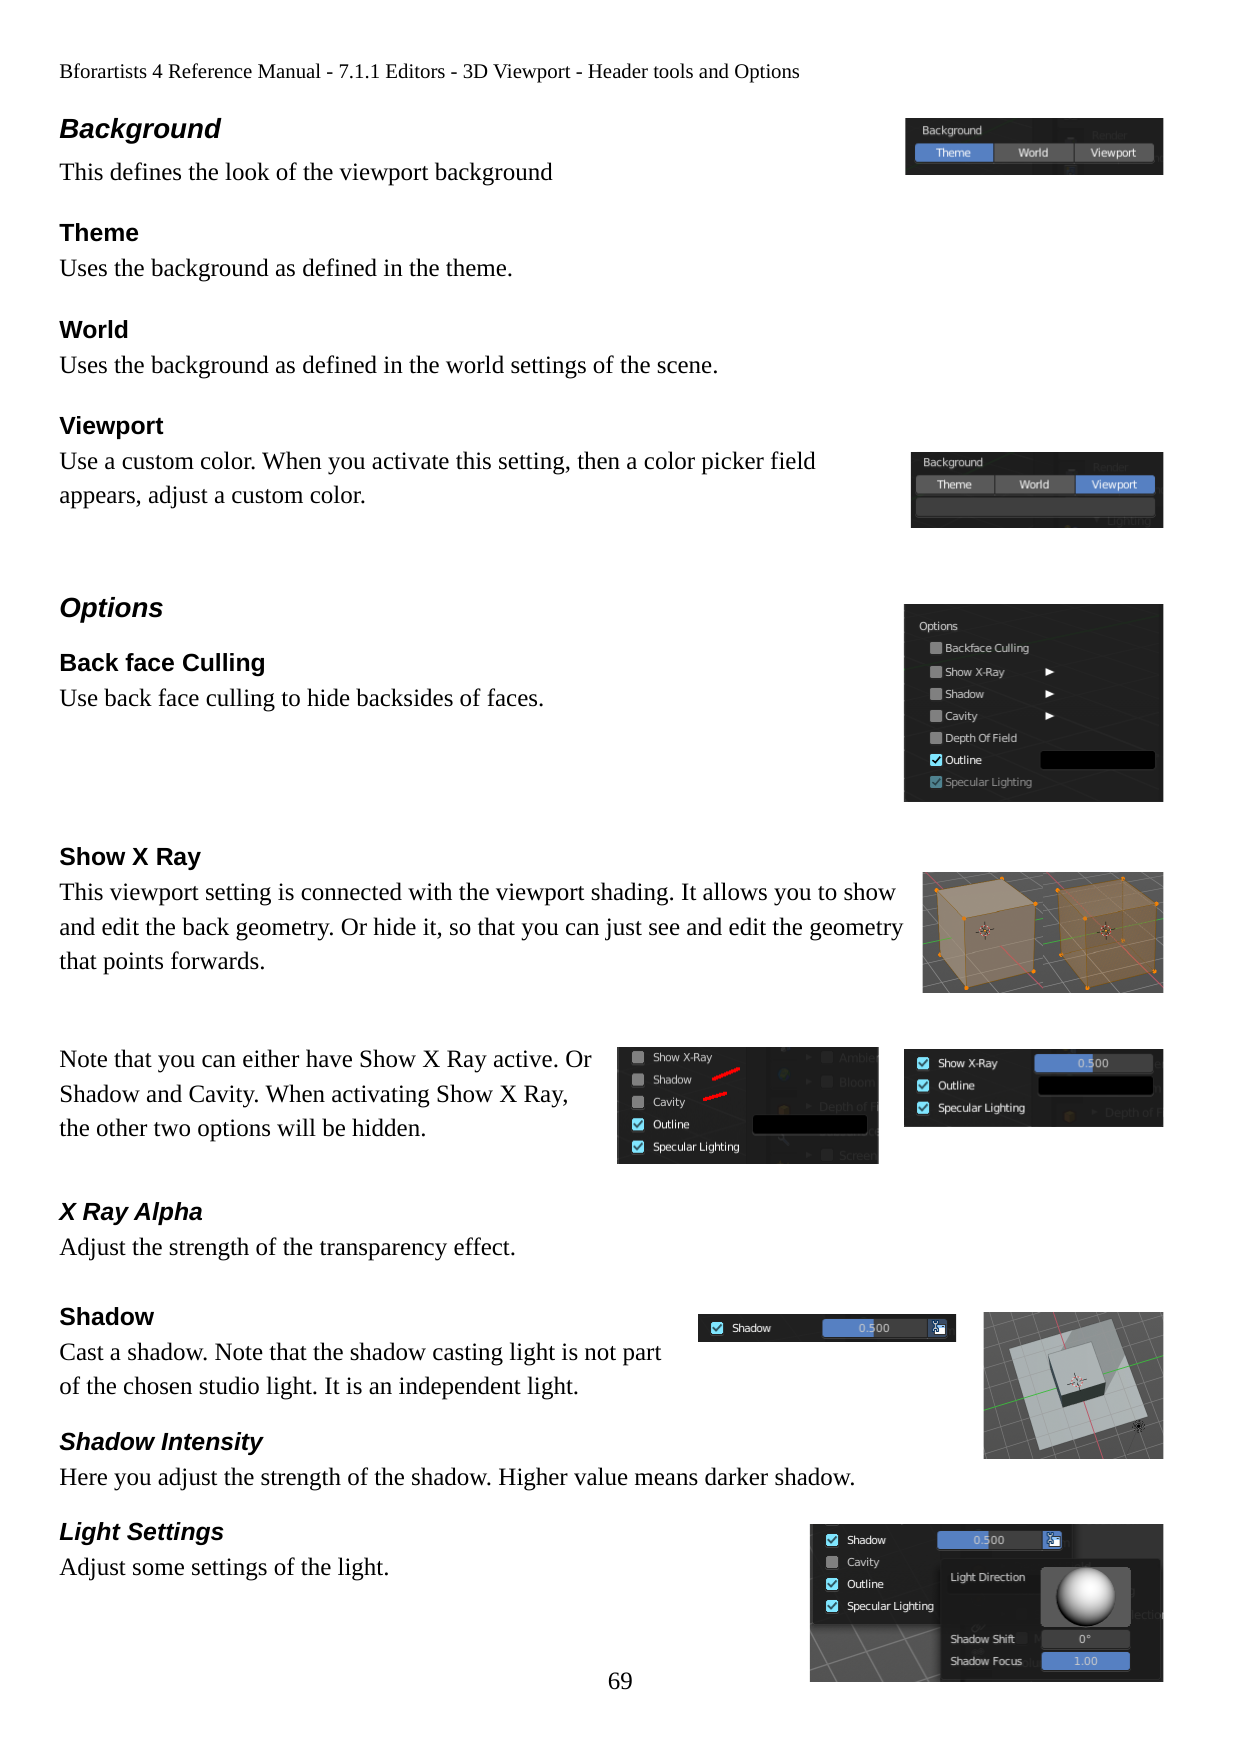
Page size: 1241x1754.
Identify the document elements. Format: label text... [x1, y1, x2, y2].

picture [809, 1524, 1164, 1682]
subtitle [1164, 648, 1181, 677]
subtitle [1164, 1427, 1181, 1455]
text Uses the background as defined in the world settings of the scene. [59, 350, 1181, 378]
picture [905, 118, 1164, 175]
picture [904, 1049, 1164, 1127]
text Adjust the strength of the transparency effect. [59, 1232, 1181, 1261]
subtitle Theme [59, 218, 1181, 247]
subtitle Options [59, 591, 1181, 623]
text Adjust some settings of the light. [59, 1552, 809, 1580]
text This viewport setting is connected with the viewport shading. It allows you to show and edit the back geometry. Or hide it, so that you can just see and edit the geometry that points forwards. [59, 877, 922, 975]
subtitle Back face Culling [59, 648, 903, 677]
subtitle X Ray Alpha [59, 1197, 1181, 1226]
text Note that you can either have Show X Ray active. Or Shadow and Cavity. When activating Show X Ray, the other two options will be hidden. [59, 1044, 1181, 1142]
text This defines the look of the viewport background [59, 157, 1181, 186]
subtitle Light Settings [59, 1517, 1181, 1545]
picture [983, 1312, 1164, 1459]
subtitle Shadow [59, 1302, 1181, 1331]
text Use a custom color. When you activate this setting, then a color picker field appears, adjust a custom color. [59, 446, 1181, 509]
picture [922, 872, 1164, 993]
text Cast a shadow. Note that the shadow casting light is not part of the chosen studio light. It is an independent light. [59, 1337, 983, 1400]
text Here you adjust the strength of the shadow. Higher value means darker shadow. [59, 1462, 1181, 1490]
picture [903, 604, 1164, 802]
subtitle Background [59, 113, 1181, 144]
text Use back face culling to hide backsides of faces. [59, 683, 903, 712]
picture [910, 452, 1164, 528]
subtitle Viewport [59, 411, 1181, 440]
picture [698, 1314, 957, 1342]
picture [617, 1047, 879, 1164]
subtitle World [59, 315, 1181, 343]
subtitle Shadow Intensity [59, 1427, 983, 1455]
text Uses the background as defined in the theme. [59, 253, 1181, 282]
subtitle Show X Ray [59, 842, 1181, 871]
